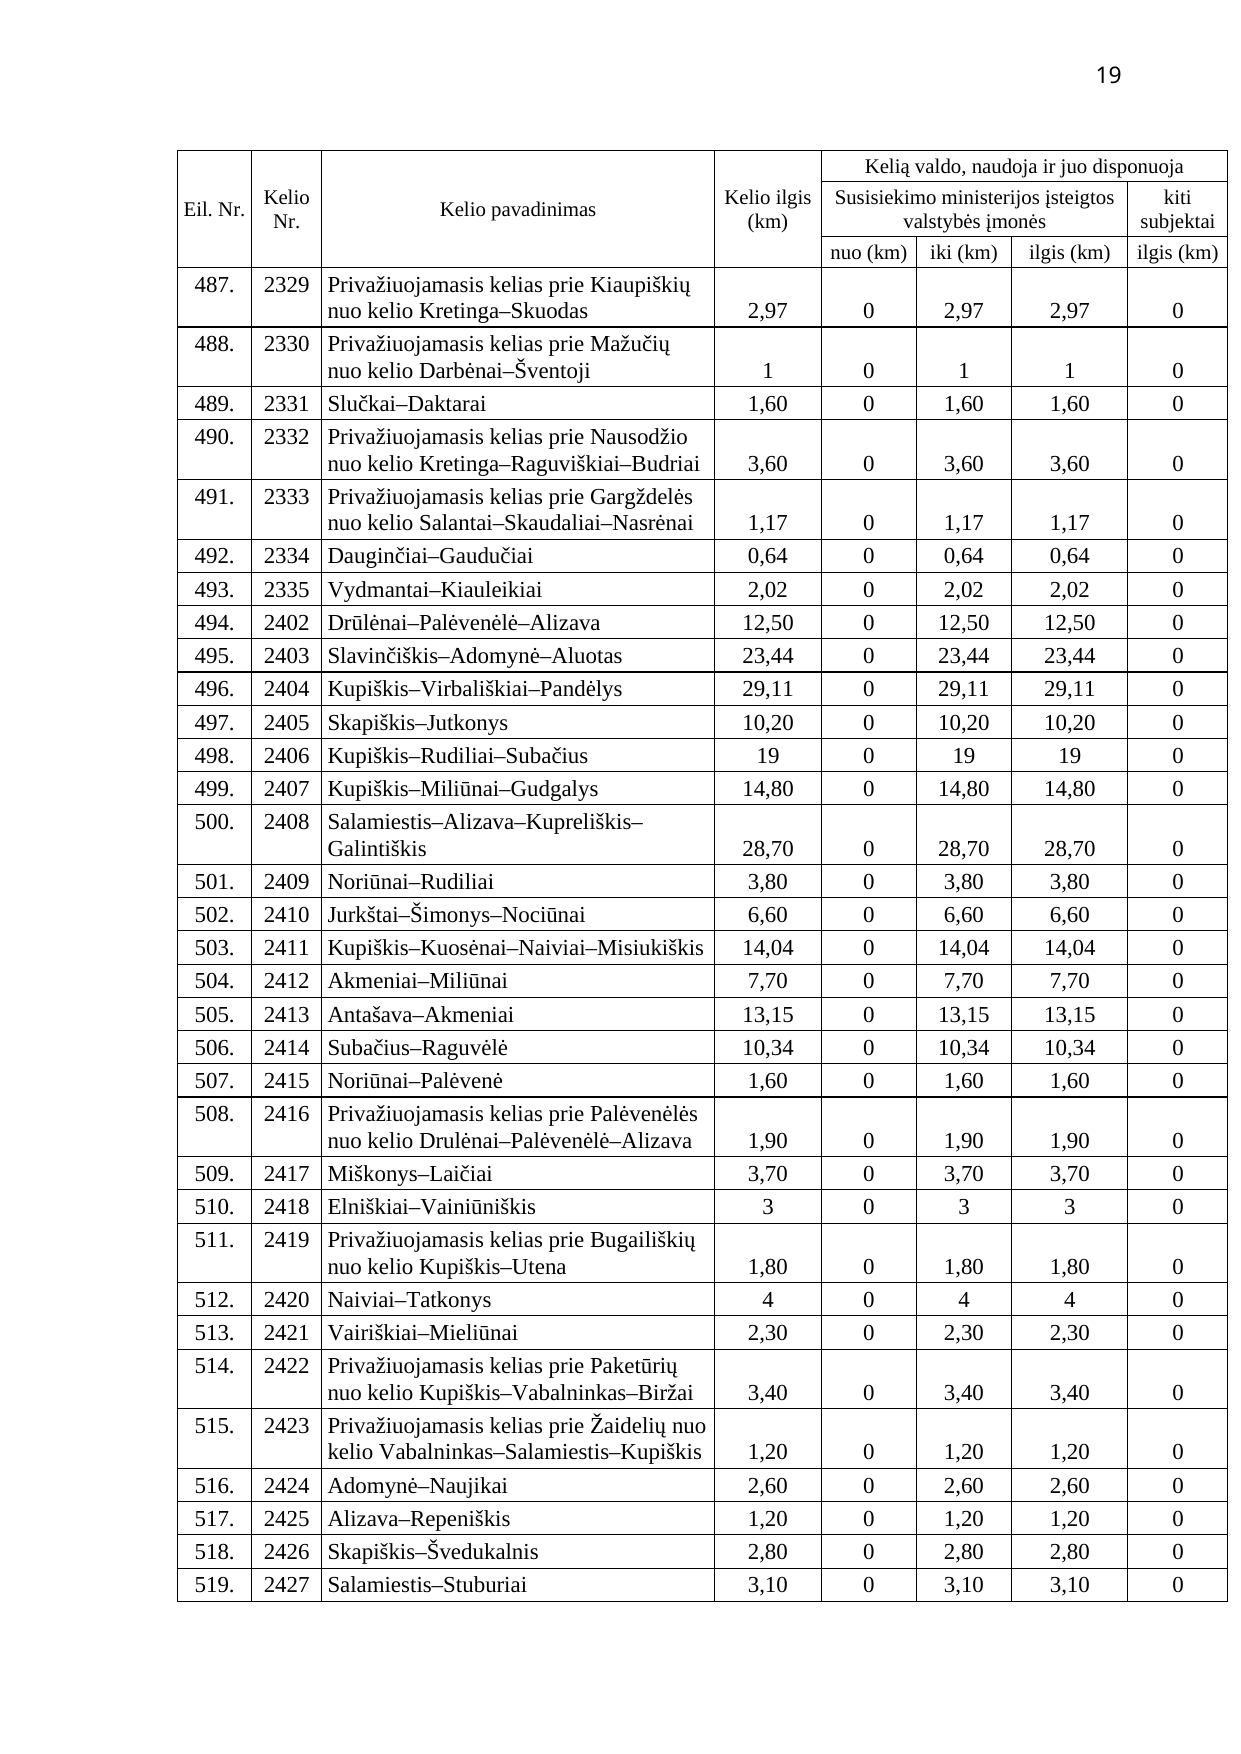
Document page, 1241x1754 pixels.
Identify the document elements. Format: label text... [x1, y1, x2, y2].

table_cell 1,17 [1012, 480, 1127, 538]
table_cell 2407 [252, 772, 321, 804]
table_cell 28,70 [715, 805, 821, 864]
table_cell 0 [822, 1190, 916, 1222]
table_cell 2414 [252, 1031, 321, 1063]
table_cell 3,80 [1012, 865, 1127, 897]
table_cell 505. [178, 998, 251, 1030]
table_cell 0 [822, 1350, 916, 1408]
table_cell 2331 [252, 387, 321, 419]
table_cell 510. [178, 1190, 251, 1222]
table_cell 0 [1128, 739, 1227, 771]
table_cell 498. [178, 739, 251, 771]
table_cell 504. [178, 965, 251, 997]
table_cell 3,10 [917, 1569, 1011, 1601]
table_cell Privažiuojamasis kelias prie Gargždelės nuo kelio Salantai–Skaudaliai–Nasrėnai [322, 480, 714, 538]
table_cell 0 [1128, 1535, 1227, 1567]
table_cell Privažiuojamasis kelias prie Paketūrių nuo kelio Kupiškis–Vabalninkas–Biržai [322, 1350, 714, 1408]
table_cell 2419 [252, 1224, 321, 1282]
table_cell 519. [178, 1569, 251, 1601]
table_cell 0,64 [917, 540, 1011, 572]
table_cell 515. [178, 1409, 251, 1468]
table_cell Privažiuojamasis kelias prie Bugailiškių nuo kelio Kupiškis–Utena [322, 1224, 714, 1282]
table_cell 0 [822, 420, 916, 479]
table_cell 488. [178, 328, 251, 386]
table_cell 0 [1128, 387, 1227, 419]
table_cell 0 [822, 898, 916, 930]
table_cell 2,97 [715, 268, 821, 326]
table_cell 1,17 [917, 480, 1011, 538]
table_cell 0 [1128, 1316, 1227, 1348]
table_cell 2404 [252, 673, 321, 704]
table_cell Salamiestis–Alizava–Kupreliškis– Galintiškis [322, 805, 714, 864]
table_cell 1,60 [917, 387, 1011, 419]
table_cell Salamiestis–Stuburiai [322, 1569, 714, 1601]
table_header Kelio ilgis (km) [715, 151, 821, 267]
table_cell 10,20 [1012, 706, 1127, 738]
table_cell 1,80 [917, 1224, 1011, 1282]
table_cell 2413 [252, 998, 321, 1030]
table_cell 0 [1128, 639, 1227, 671]
table_cell 2418 [252, 1190, 321, 1222]
table_cell 0 [1128, 480, 1227, 538]
table_cell 0 [1128, 1409, 1227, 1468]
table_cell 3,60 [1012, 420, 1127, 479]
table_cell Noriūnai–Palėvenė [322, 1064, 714, 1096]
table_cell 1 [1012, 328, 1127, 386]
table_cell 514. [178, 1350, 251, 1408]
table_cell 0 [822, 739, 916, 771]
table_cell 10,34 [715, 1031, 821, 1063]
table_cell 0 [822, 1409, 916, 1468]
table_cell 1,20 [1012, 1409, 1127, 1468]
table_cell Subačius–Raguvėlė [322, 1031, 714, 1063]
table_cell Privažiuojamasis kelias prie Palėvenėlės nuo kelio Drulėnai–Palėvenėlė–Alizava [322, 1098, 714, 1156]
table_cell Susisiekimo ministerijos įsteigtos valstybės įmonės [822, 182, 1127, 236]
table_cell 2,30 [917, 1316, 1011, 1348]
table_cell 2,60 [715, 1469, 821, 1501]
table_cell 3,10 [715, 1569, 821, 1601]
table_cell 0 [1128, 965, 1227, 997]
table_cell 0 [1128, 1283, 1227, 1315]
table_cell 4 [917, 1283, 1011, 1315]
table_cell 14,80 [715, 772, 821, 804]
table_cell 0 [1128, 606, 1227, 638]
table_cell Privažiuojamasis kelias prie Kiaupiškių nuo kelio Kretinga–Skuodas [322, 268, 714, 326]
table_cell 518. [178, 1535, 251, 1567]
table_cell 2409 [252, 865, 321, 897]
table_cell iki (km) [917, 237, 1011, 267]
table_cell 511. [178, 1224, 251, 1282]
table_cell 2329 [252, 268, 321, 326]
table_cell 7,70 [715, 965, 821, 997]
table_cell 2,02 [715, 573, 821, 605]
table_cell 14,04 [917, 931, 1011, 963]
table_cell 23,44 [715, 639, 821, 671]
table_cell 0 [822, 1031, 916, 1063]
table_cell 2417 [252, 1157, 321, 1189]
table_cell 0 [1128, 573, 1227, 605]
table_cell 1,80 [1012, 1224, 1127, 1282]
table_cell 19 [1012, 739, 1127, 771]
table_cell 0 [822, 1157, 916, 1189]
table_cell 3,70 [715, 1157, 821, 1189]
table_cell 3,40 [917, 1350, 1011, 1408]
table_cell Akmeniai–Miliūnai [322, 965, 714, 997]
table_cell 2334 [252, 540, 321, 572]
table_cell 2,30 [1012, 1316, 1127, 1348]
table_cell 12,50 [715, 606, 821, 638]
table_cell 3 [917, 1190, 1011, 1222]
table_cell 2,60 [1012, 1469, 1127, 1501]
table_cell 3,80 [917, 865, 1011, 897]
table_cell 0 [1128, 805, 1227, 864]
table_cell 1 [715, 328, 821, 386]
table_cell 0 [822, 1064, 916, 1096]
table_cell 0 [822, 606, 916, 638]
table_header Kelio pavadinimas [322, 151, 714, 267]
table_cell 0 [822, 268, 916, 326]
table_cell 3,60 [715, 420, 821, 479]
table_cell 10,20 [715, 706, 821, 738]
table_cell 1,60 [715, 1064, 821, 1096]
table_cell 10,20 [917, 706, 1011, 738]
table_cell 3,80 [715, 865, 821, 897]
table_cell 0 [822, 1569, 916, 1601]
table_cell 0 [822, 1098, 916, 1156]
table_cell 1,60 [1012, 387, 1127, 419]
table_cell 2,80 [917, 1535, 1011, 1567]
table_cell Vydmantai–Kiauleikiai [322, 573, 714, 605]
table_cell 0 [1128, 865, 1227, 897]
table_cell 0 [822, 1535, 916, 1567]
table_cell 496. [178, 673, 251, 704]
table_cell 2422 [252, 1350, 321, 1408]
table_cell 0 [822, 706, 916, 738]
table_cell 2,02 [917, 573, 1011, 605]
table_cell 494. [178, 606, 251, 638]
table_cell Elniškiai–Vainiūniškis [322, 1190, 714, 1222]
table_cell 28,70 [917, 805, 1011, 864]
table_cell 0 [822, 573, 916, 605]
table_cell 0 [822, 965, 916, 997]
table_cell 1,80 [715, 1224, 821, 1282]
table_cell 29,11 [1012, 673, 1127, 704]
table_cell 3,70 [917, 1157, 1011, 1189]
table_cell Slučkai–Daktarai [322, 387, 714, 419]
table_cell 0 [1128, 931, 1227, 963]
table_cell 0 [1128, 706, 1227, 738]
table_cell 0,64 [715, 540, 821, 572]
table_cell 489. [178, 387, 251, 419]
table_cell 0 [1128, 673, 1227, 704]
table_cell 0 [1128, 420, 1227, 479]
table_cell 0 [1128, 268, 1227, 326]
table_cell 3,10 [1012, 1569, 1127, 1601]
table_cell 0 [822, 805, 916, 864]
table_cell 1,60 [715, 387, 821, 419]
table_cell 491. [178, 480, 251, 538]
table_cell 1,20 [715, 1502, 821, 1534]
table_cell 2425 [252, 1502, 321, 1534]
table_cell Kupiškis–Kuosėnai–Naiviai–Misiukiškis [322, 931, 714, 963]
table_cell 1,90 [917, 1098, 1011, 1156]
table_cell 10,34 [917, 1031, 1011, 1063]
table_cell 0 [822, 1502, 916, 1534]
table_cell 2416 [252, 1098, 321, 1156]
table_cell 13,15 [917, 998, 1011, 1030]
table_cell Adomynė–Naujikai [322, 1469, 714, 1501]
table_cell 0 [1128, 1157, 1227, 1189]
table_cell 3 [715, 1190, 821, 1222]
table_cell 4 [715, 1283, 821, 1315]
table_cell 490. [178, 420, 251, 479]
table_cell 0 [1128, 1098, 1227, 1156]
table_cell 1 [917, 328, 1011, 386]
table_cell 0 [822, 1224, 916, 1282]
table_cell nuo (km) [822, 237, 916, 267]
table_cell 2,97 [1012, 268, 1127, 326]
table_cell 2402 [252, 606, 321, 638]
table_cell Jurkštai–Šimonys–Nociūnai [322, 898, 714, 930]
table_cell 2421 [252, 1316, 321, 1348]
table_cell 0 [822, 865, 916, 897]
table_cell 2,02 [1012, 573, 1127, 605]
table_cell 499. [178, 772, 251, 804]
table_cell 2403 [252, 639, 321, 671]
table_cell 2415 [252, 1064, 321, 1096]
table_cell Kupiškis–Rudiliai–Subačius [322, 739, 714, 771]
table_cell 2423 [252, 1409, 321, 1468]
table_cell 7,70 [1012, 965, 1127, 997]
table_cell 29,11 [715, 673, 821, 704]
table_cell 3,40 [715, 1350, 821, 1408]
table_cell 512. [178, 1283, 251, 1315]
table_cell 502. [178, 898, 251, 930]
table_cell 19 [715, 739, 821, 771]
table_cell 492. [178, 540, 251, 572]
table_cell 2427 [252, 1569, 321, 1601]
table_cell 14,80 [917, 772, 1011, 804]
table_cell 2,80 [715, 1535, 821, 1567]
table_header Kelio Nr. [252, 151, 321, 267]
table_cell Dauginčiai–Gaudučiai [322, 540, 714, 572]
table_cell Vairiškiai–Mieliūnai [322, 1316, 714, 1348]
table_cell 12,50 [917, 606, 1011, 638]
table_cell 2,60 [917, 1469, 1011, 1501]
table_cell Kupiškis–Miliūnai–Gudgalys [322, 772, 714, 804]
table_cell 507. [178, 1064, 251, 1096]
table_cell 0 [822, 328, 916, 386]
table_cell 3,40 [1012, 1350, 1127, 1408]
table_cell 29,11 [917, 673, 1011, 704]
table_cell 1,20 [1012, 1502, 1127, 1534]
table_cell 14,04 [715, 931, 821, 963]
table_cell 487. [178, 268, 251, 326]
table_cell Skapiškis–Jutkonys [322, 706, 714, 738]
table_cell 2405 [252, 706, 321, 738]
table_cell 1,20 [917, 1502, 1011, 1534]
table_cell 516. [178, 1469, 251, 1501]
table_cell 1,90 [1012, 1098, 1127, 1156]
table_cell 10,34 [1012, 1031, 1127, 1063]
table_cell 0 [1128, 898, 1227, 930]
table_cell 0 [822, 673, 916, 704]
table_cell 0 [822, 1283, 916, 1315]
table_cell 14,80 [1012, 772, 1127, 804]
table_cell 0 [1128, 1224, 1227, 1282]
table_cell 3,70 [1012, 1157, 1127, 1189]
table_cell 500. [178, 805, 251, 864]
table_cell 0 [1128, 540, 1227, 572]
table_cell Alizava–Repeniškis [322, 1502, 714, 1534]
table_cell 2335 [252, 573, 321, 605]
table_cell 0 [1128, 1469, 1227, 1501]
table_cell 508. [178, 1098, 251, 1156]
table_cell Skapiškis–Švedukalnis [322, 1535, 714, 1567]
table_cell 2333 [252, 480, 321, 538]
table_cell ilgis (km) [1128, 237, 1227, 267]
table_cell 2408 [252, 805, 321, 864]
table_cell Antašava–Akmeniai [322, 998, 714, 1030]
table_cell 4 [1012, 1283, 1127, 1315]
table_cell 12,50 [1012, 606, 1127, 638]
table_cell 0 [822, 1316, 916, 1348]
table_cell 1,20 [917, 1409, 1011, 1468]
table_cell 1,60 [1012, 1064, 1127, 1096]
table_cell 497. [178, 706, 251, 738]
table_cell 0 [822, 772, 916, 804]
table_cell kiti subjektai [1128, 182, 1227, 236]
table_cell 2410 [252, 898, 321, 930]
table_cell 2426 [252, 1535, 321, 1567]
table_cell 513. [178, 1316, 251, 1348]
table_cell 2,97 [917, 268, 1011, 326]
table_cell 1,20 [715, 1409, 821, 1468]
table_cell 0 [822, 931, 916, 963]
table_cell 0 [822, 387, 916, 419]
table_cell Miškonys–Laičiai [322, 1157, 714, 1189]
table_cell 0 [1128, 772, 1227, 804]
table_cell 0 [822, 540, 916, 572]
table_cell 1,17 [715, 480, 821, 538]
table_cell 1,90 [715, 1098, 821, 1156]
table_cell Naiviai–Tatkonys [322, 1283, 714, 1315]
table_header Kelią valdo, naudoja ir juo disponuoja [822, 151, 1227, 181]
table_cell 2406 [252, 739, 321, 771]
table_cell 14,04 [1012, 931, 1127, 963]
table_cell 6,60 [1012, 898, 1127, 930]
table_cell 13,15 [715, 998, 821, 1030]
table_cell 2330 [252, 328, 321, 386]
table_cell 509. [178, 1157, 251, 1189]
table_cell ilgis (km) [1012, 237, 1127, 267]
table_cell Kupiškis–Virbališkiai–Pandėlys [322, 673, 714, 704]
table_cell 2,80 [1012, 1535, 1127, 1567]
table_cell 2,30 [715, 1316, 821, 1348]
table_cell 0 [1128, 1350, 1227, 1408]
table_cell 2424 [252, 1469, 321, 1501]
table_cell 0 [1128, 998, 1227, 1030]
table_cell 23,44 [1012, 639, 1127, 671]
table_cell 2411 [252, 931, 321, 963]
table_cell 3,60 [917, 420, 1011, 479]
table_cell Noriūnai–Rudiliai [322, 865, 714, 897]
table_cell 6,60 [715, 898, 821, 930]
table_cell 495. [178, 639, 251, 671]
table_cell 517. [178, 1502, 251, 1534]
table_cell 2412 [252, 965, 321, 997]
table_cell 0 [1128, 1569, 1227, 1601]
table_cell Privažiuojamasis kelias prie Žaidelių nuo kelio Vabalninkas–Salamiestis–Kupiškis [322, 1409, 714, 1468]
table_cell 6,60 [917, 898, 1011, 930]
table_cell 2332 [252, 420, 321, 479]
table_cell Drūlėnai–Palėvenėlė–Alizava [322, 606, 714, 638]
table_cell 503. [178, 931, 251, 963]
table_cell 506. [178, 1031, 251, 1063]
table_cell 493. [178, 573, 251, 605]
table_cell 0 [1128, 1502, 1227, 1534]
table_cell 28,70 [1012, 805, 1127, 864]
table_cell Slavinčiškis–Adomynė–Aluotas [322, 639, 714, 671]
table_cell 0,64 [1012, 540, 1127, 572]
table_cell 0 [822, 998, 916, 1030]
table_cell 0 [822, 480, 916, 538]
table_cell 2420 [252, 1283, 321, 1315]
table_cell Privažiuojamasis kelias prie Mažučių nuo kelio Darbėnai–Šventoji [322, 328, 714, 386]
table_cell 0 [1128, 1031, 1227, 1063]
table_cell 0 [1128, 1064, 1227, 1096]
table_header Eil. Nr. [178, 151, 251, 267]
table_cell Privažiuojamasis kelias prie Nausodžio nuo kelio Kretinga–Raguviškiai–Budriai [322, 420, 714, 479]
table_cell 0 [822, 639, 916, 671]
table_cell 13,15 [1012, 998, 1127, 1030]
table_cell 19 [917, 739, 1011, 771]
table_cell 0 [822, 1469, 916, 1501]
table_cell 23,44 [917, 639, 1011, 671]
table_cell 3 [1012, 1190, 1127, 1222]
table_cell 7,70 [917, 965, 1011, 997]
table_cell 0 [1128, 1190, 1227, 1222]
table_cell 501. [178, 865, 251, 897]
table_cell 0 [1128, 328, 1227, 386]
table_cell 1,60 [917, 1064, 1011, 1096]
